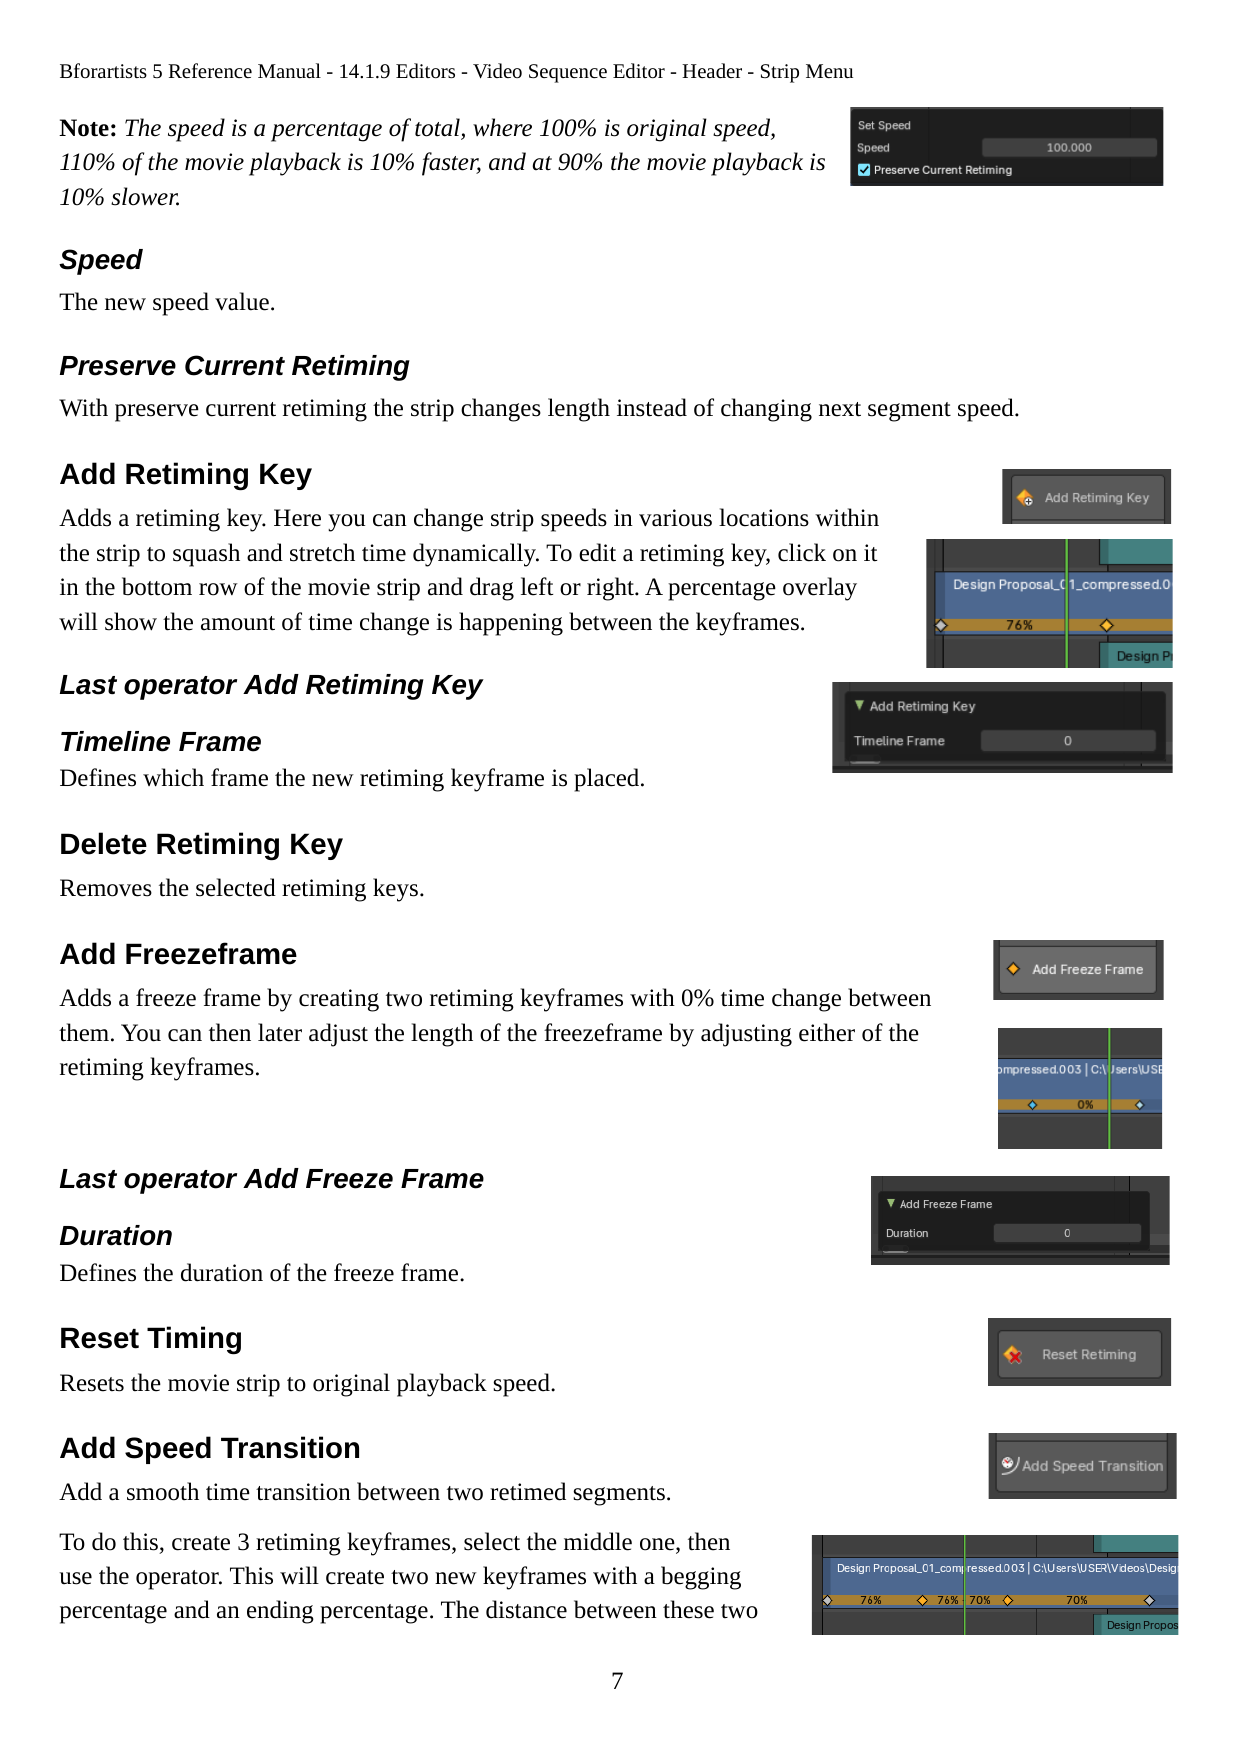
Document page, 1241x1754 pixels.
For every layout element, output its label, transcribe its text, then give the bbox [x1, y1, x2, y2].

text Add a smooth time transition between two retimed segments. [59, 1477, 1181, 1506]
text With preserve current retiming the strip changes length instead of changing next segment speed. [59, 393, 1181, 422]
subtitle Add Speed Transition [59, 1431, 1181, 1465]
subtitle Timeline Frame [59, 725, 832, 757]
text The new speed value. [59, 287, 1181, 316]
picture [811, 1535, 1179, 1635]
text Defines the duration of the freeze frame. [59, 1258, 1181, 1286]
picture [871, 1176, 1170, 1265]
picture [988, 1433, 1177, 1499]
subtitle Last operator Add Freeze Frame [59, 1163, 1181, 1194]
picture [850, 107, 1164, 186]
subtitle [1170, 1219, 1181, 1251]
picture [832, 682, 1173, 773]
text Note: The speed is a percentage of total, where 100% is original speed, 110% of the movie playback is 10% faster, and at 90% the movie playback is 10% slower. [59, 113, 1181, 210]
picture [988, 1318, 1172, 1386]
subtitle Preserve Current Retiming [59, 349, 1181, 381]
subtitle Reset Timing [59, 1321, 988, 1355]
picture [993, 940, 1164, 1000]
text Removes the selected retiming keys. [59, 873, 1181, 902]
subtitle [1172, 1321, 1181, 1355]
picture [998, 1028, 1163, 1149]
subtitle Add Retiming Key [59, 457, 1181, 491]
picture [926, 539, 1173, 668]
subtitle Last operator Add Retiming Key [59, 668, 1181, 700]
text Adds a freeze frame by creating two retiming keyframes with 0% time change between them. You can then later adjust the length of the freezeframe by adjusting either of the retiming keyframes. [59, 983, 1181, 1081]
text Defines which frame the new retiming keyframe is placed. [59, 763, 1181, 792]
subtitle Duration [59, 1219, 871, 1251]
subtitle Add Freezeframe [59, 937, 1181, 971]
subtitle Delete Retiming Key [59, 827, 1181, 861]
text To do this, create 3 retiming keyframes, select the middle one, then use the operator. This will create two new keyframes with a begging percentage and an ending percentage. The distance between these two [59, 1527, 1181, 1624]
text Resets the movie strip to original playback speed. [59, 1368, 1181, 1396]
subtitle Speed [59, 243, 1181, 275]
picture [1002, 469, 1172, 524]
text Adds a retiming key. Here you can change strip speeds in various locations within the strip to squash and stretch time dynamically. To edit a retiming key, click on it in the bottom row of the movie strip and drag left or right. A percentage overlay will show the amount of time change is happening between the keyframes. [59, 503, 1181, 636]
